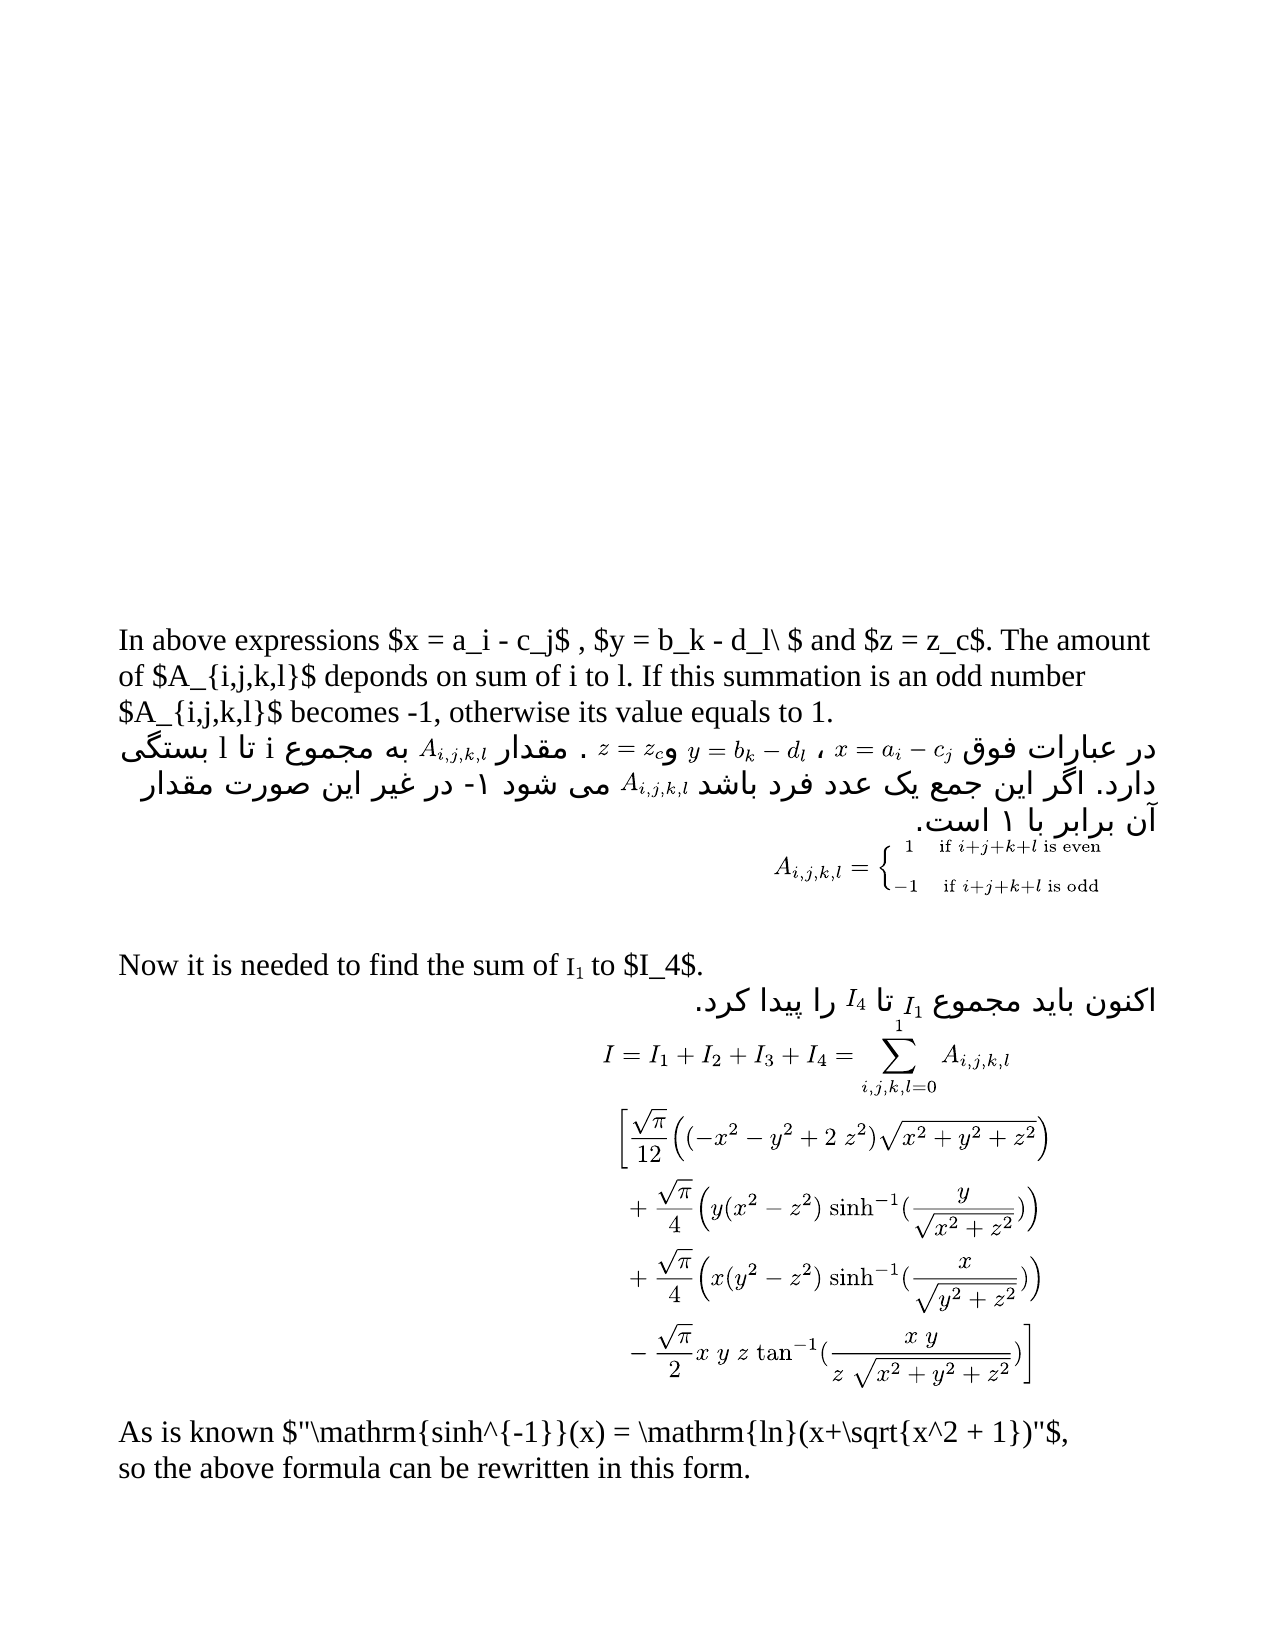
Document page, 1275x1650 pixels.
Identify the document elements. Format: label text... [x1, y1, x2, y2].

text As is known $"\mathrm{sinh^{-1}}(x) = \mathrm{ln}(x+\sqrt{x^2 + 1})"$, [118, 1414, 1157, 1449]
text so the above formula can be rewritten in this form. [118, 1449, 1157, 1486]
text در عبارات فوق ، و . مقدار به مجموع i تا l بستگی دارد. اگر این جمع یک عدد فرد باشد می شود ۱- در غیر این صورت مقدار آن برابر با ۱ است. [118, 729, 1157, 838]
text Now it is needed to find the sum of to $I_4$. [118, 946, 1157, 982]
text اکنون باید مجموع تا را پیدا کرد. [118, 982, 1157, 1018]
text In above expressions $x = a_i - c_j$ , $y = b_k - d_l\ $ and $z = z_c$. The amount of $A_{i,j,k,l}$ deponds on sum of i to l. If this summation is an odd number $A_{i,j,k,l}$ becomes -1, otherwise its value equals to 1. [118, 621, 1157, 729]
